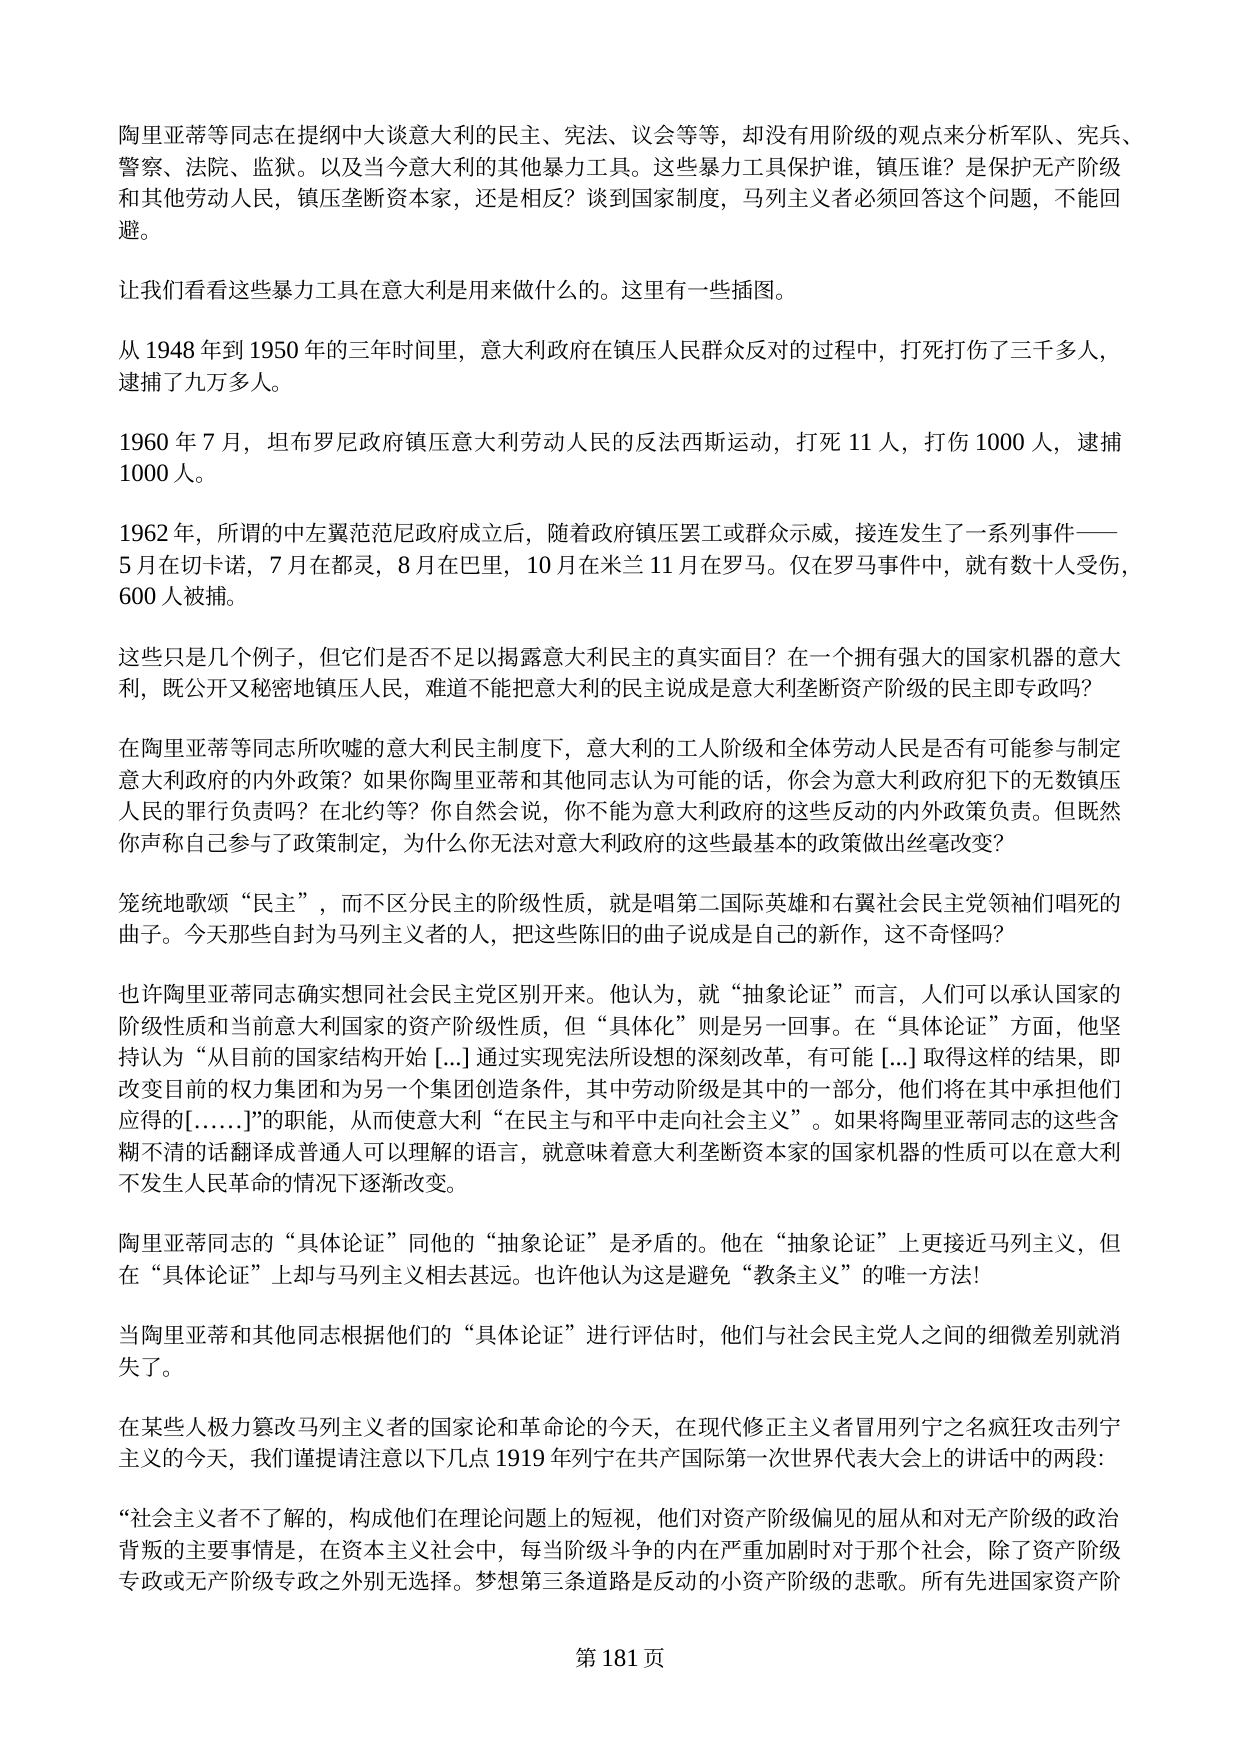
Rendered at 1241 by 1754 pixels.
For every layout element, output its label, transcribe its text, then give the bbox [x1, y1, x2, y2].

text 从1948年到1950年的三年时间里，意大利政府在镇压人民群众反对的过程中，打死打伤了三千多人，逮捕了九万多人。 [118, 333, 1122, 396]
text “社会主义者不了解的，构成他们在理论问题上的短视，他们对资产阶级偏见的屈从和对无产阶级的政治背叛的主要事情是，在资本主义社会中，每当阶级斗争的内在严重加剧时对于那个社会，除了资产阶级专政或无产阶级专政之外别无选择。梦想第三条道路是反动的小资产阶级的悲歌。所有先进国家资产阶 [118, 1502, 1122, 1596]
text 让我们看看这些暴力工具在意大利是用来做什么的。这里有一些插图。 [118, 273, 1122, 304]
text 也许陶里亚蒂同志确实想同社会民主党区别开来。他认为，就“抽象论证”而言，人们可以承认国家的阶级性质和当前意大利国家的资产阶级性质，但“具体化”则是另一回事。在“具体论证”方面，他坚持认为“从目前的国家结构开始 [...] 通过实现宪法所设想的深刻改革，有可能 [...] 取得这样的结果，即改变目前的权力集团和为另一个集团创造条件，其中劳动阶级是其中的一部分，他们将在其中承担他们应得的[……]”的职能，从而使意大利“在民主与和平中走向社会主义”。如果将陶里亚蒂同志的这些含糊不清的话翻译成普通人可以理解的语言，就意味着意大利垄断资本家的国家机器的性质可以在意大利不发生人民革命的情况下逐渐改变。 [118, 978, 1122, 1198]
text 当陶里亚蒂和其他同志根据他们的“具体论证”进行评估时，他们与社会民主党人之间的细微差别就消失了。 [118, 1318, 1122, 1381]
text 在某些人极力篡改马列主义者的国家论和革命论的今天，在现代修正主义者冒用列宁之名疯狂攻击列宁主义的今天，我们谨提请注意以下几点1919年列宁在共产国际第一次世界代表大会上的讲话中的两段： [118, 1410, 1122, 1473]
text 陶里亚蒂同志的“具体论证”同他的“抽象论证”是矛盾的。他在“抽象论证”上更接近马列主义，但在“具体论证”上却与马列主义相去甚远。也许他认为这是避免“教条主义”的唯一方法！ [118, 1227, 1122, 1289]
text 陶里亚蒂等同志在提纲中大谈意大利的民主、宪法、议会等等，却没有用阶级的观点来分析军队、宪兵、警察、法院、监狱。以及当今意大利的其他暴力工具。这些暴力工具保护谁，镇压谁？是保护无产阶级和其他劳动人民，镇压垄断资本家，还是相反？谈到国家制度，马列主义者必须回答这个问题，不能回避。 [118, 118, 1122, 244]
text 笼统地歌颂“民主”，而不区分民主的阶级性质，就是唱第二国际英雄和右翼社会民主党领袖们唱死的曲子。今天那些自封为马列主义者的人，把这些陈旧的曲子说成是自己的新作，这不奇怪吗？ [118, 886, 1122, 949]
text 在陶里亚蒂等同志所吹嘘的意大利民主制度下，意大利的工人阶级和全体劳动人民是否有可能参与制定意大利政府的内外政策？如果你陶里亚蒂和其他同志认为可能的话，你会为意大利政府犯下的无数镇压人民的罪行负责吗？在北约等？你自然会说，你不能为意大利政府的这些反动的内外政策负责。但既然你声称自己参与了政策制定，为什么你无法对意大利政府的这些最基本的政策做出丝毫改变？ [118, 731, 1122, 857]
text 1960年7月，坦布罗尼政府镇压意大利劳动人民的反法西斯运动，打死11人，打伤1000人，逮捕1000人。 [118, 425, 1122, 488]
text 这些只是几个例子，但它们是否不足以揭露意大利民主的真实面目？在一个拥有强大的国家机器的意大利，既公开又秘密地镇压人民，难道不能把意大利的民主说成是意大利垄断资产阶级的民主即专政吗？ [118, 640, 1122, 703]
text 1962年，所谓的中左翼范范尼政府成立后，随着政府镇压罢工或群众示威，接连发生了一系列事件——5月在切卡诺，7月在都灵，8月在巴里，10月在米兰11月在罗马。仅在罗马事件中，就有数十人受伤，600人被捕。 [118, 517, 1122, 611]
